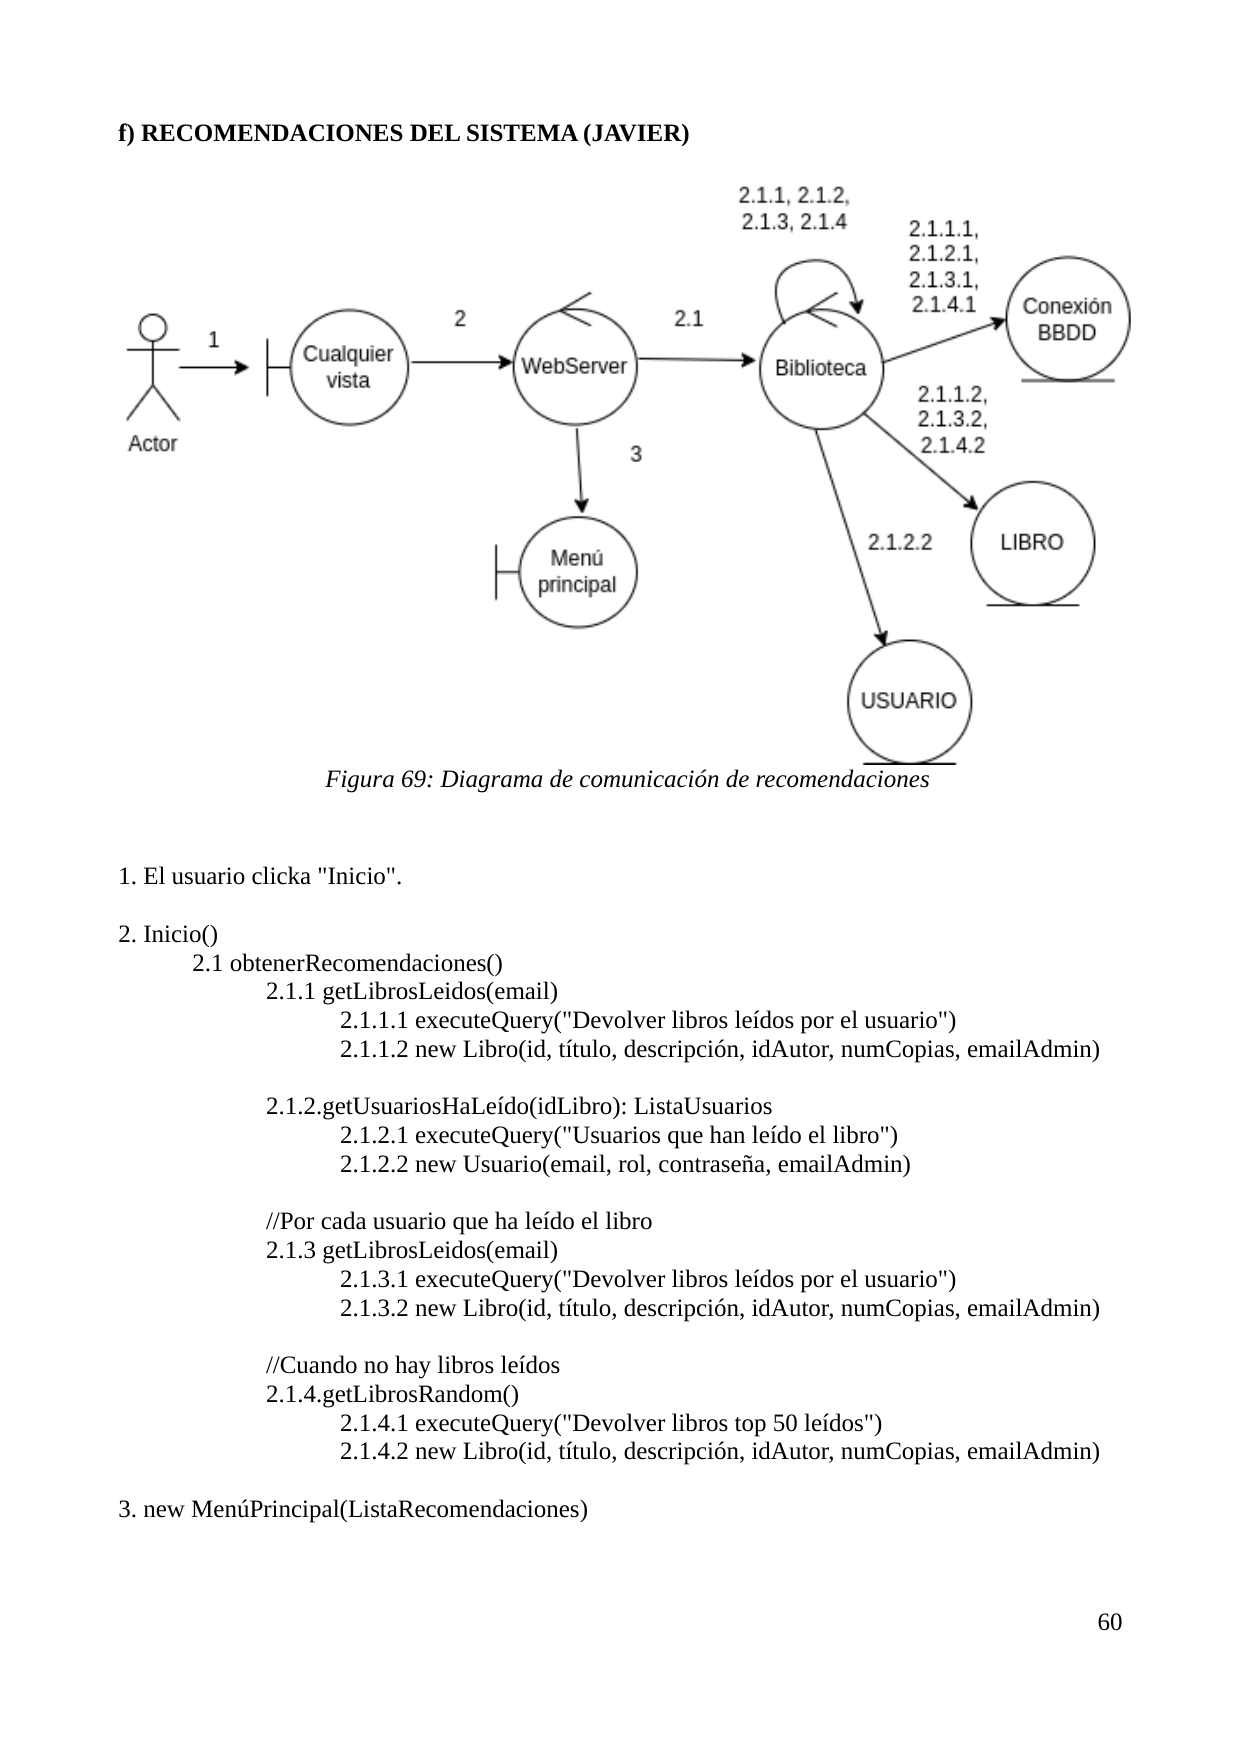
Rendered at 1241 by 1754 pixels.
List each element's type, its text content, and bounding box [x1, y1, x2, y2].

picture [126, 182, 1131, 765]
subtitle f) RECOMENDACIONES DEL SISTEMA (JAVIER) [118, 118, 1122, 147]
text Figura 69: Diagrama de comunicación de recomendaciones [123, 765, 1134, 793]
text 1. El usuario clicka "Inicio". 2. Inicio() 2.1 obtenerRecomendaciones() 2.1.1 getLibrosLeidos(email) 2.1.1.1 executeQuery("Devolver libros leídos por el usuario") 2.1.1.2 new Libro(id, título, descripción, idAutor, numCopias, emailAdmin) 2.1.2.getUsuariosHaLeído(idLibro): ListaUsuarios 2.1.2.1 executeQuery("Usuarios que han leído el libro") 2.1.2.2 new Usuario(email, rol, contraseña, emailAdmin) //Por cada usuario que ha leído el libro 2.1.3 getLibrosLeidos(email) 2.1.3.1 executeQuery("Devolver libros leídos por el usuario") 2.1.3.2 new Libro(id, título, descripción, idAutor, numCopias, emailAdmin) //Cuando no hay libros leídos 2.1.4.getLibrosRandom() 2.1.4.1 executeQuery("Devolver libros top 50 leídos") 2.1.4.2 new Libro(id, título, descripción, idAutor, numCopias, emailAdmin) 3. new MenúPrincipal(ListaRecomendaciones) [118, 861, 1122, 1523]
